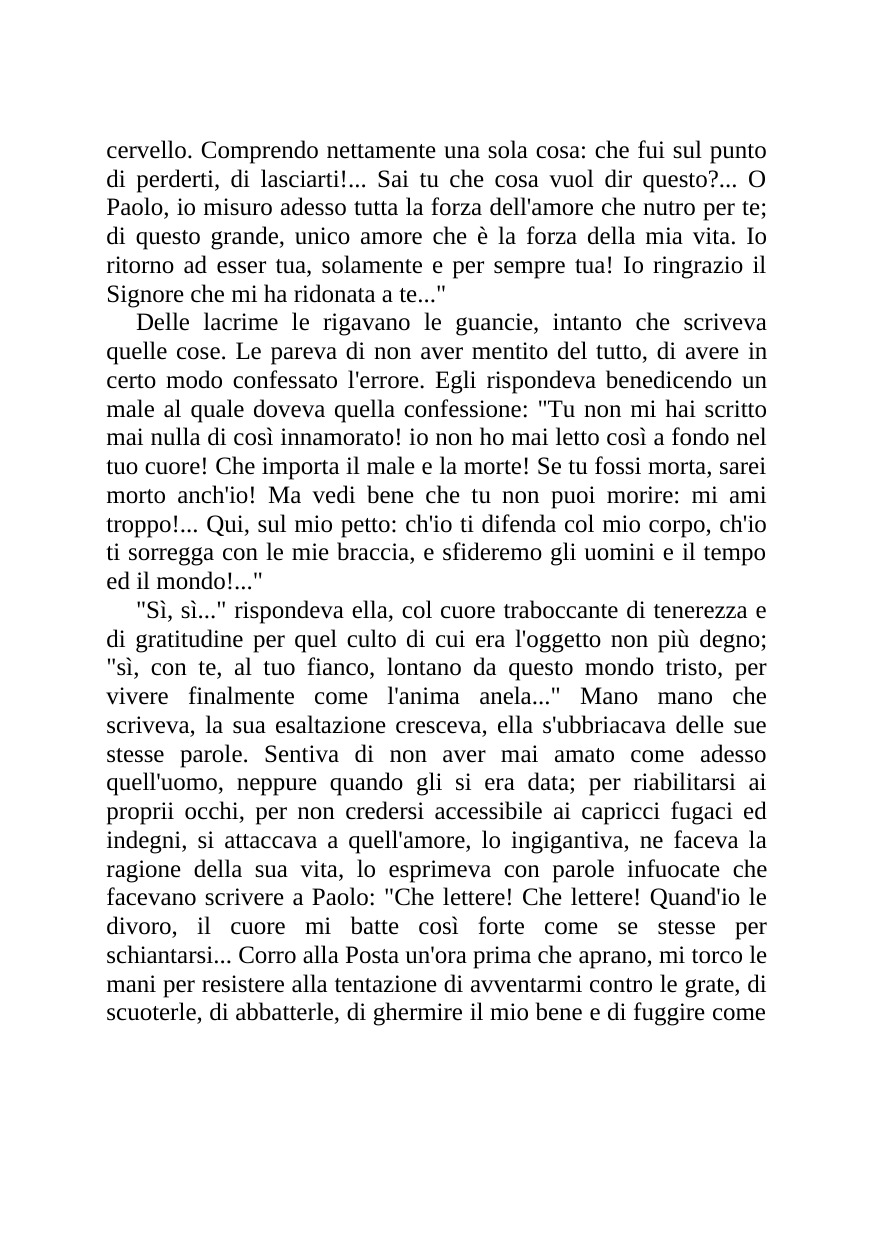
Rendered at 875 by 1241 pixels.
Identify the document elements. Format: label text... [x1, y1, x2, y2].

text "Sì, sì..." rispondeva ella, col cuore traboccante di tenerezza e di gratitudine per quel culto di cui era l'oggetto non più degno; "sì, con te, al tuo fianco, lontano da questo mondo tristo, per vivere finalmente come l'anima anela..." Mano mano che scriveva, la sua esaltazione cresceva, ella s'ubbriacava delle sue stesse parole. Sentiva di non aver mai amato come adesso quell'uomo, neppure quando gli si era data; per riabilitarsi ai proprii occhi, per non credersi accessibile ai capricci fugaci ed indegni, si attaccava a quell'amore, lo ingigantiva, ne faceva la ragione della sua vita, lo esprimeva con parole infuocate che facevano scrivere a Paolo: "Che lettere! Che lettere! Quand'io le divoro, il cuore mi batte così forte come se stesse per schiantarsi... Corro alla Posta un'ora prima che aprano, mi torco le mani per resistere alla tentazione di avventarmi contro le grate, di scuoterle, di abbatterle, di ghermire il mio bene e di fuggire come [106, 595, 768, 1026]
text Delle lacrime le rigavano le guancie, intanto che scriveva quelle cose. Le pareva di non aver mentito del tutto, di avere in certo modo confessato l'errore. Egli rispondeva benedicendo un male al quale doveva quella confessione: "Tu non mi hai scritto mai nulla di così innamorato! io non ho mai letto così a fondo nel tuo cuore! Che importa il male e la morte! Se tu fossi morta, sarei morto anch'io! Ma vedi bene che tu non puoi morire: mi ami troppo!... Qui, sul mio petto: ch'io ti difenda col mio corpo, ch'io ti sorregga con le mie braccia, e sfideremo gli uomini e il tempo ed il mondo!..." [106, 307, 768, 595]
text cervello. Comprendo nettamente una sola cosa: che fui sul punto di perderti, di lasciarti!... Sai tu che cosa vuol dir questo?... O Paolo, io misuro adesso tutta la forza dell'amore che nutro per te; di questo grande, unico amore che è la forza della mia vita. Io ritorno ad esser tua, solamente e per sempre tua! Io ringrazio il Signore che mi ha ridonata a te..." [106, 135, 768, 307]
